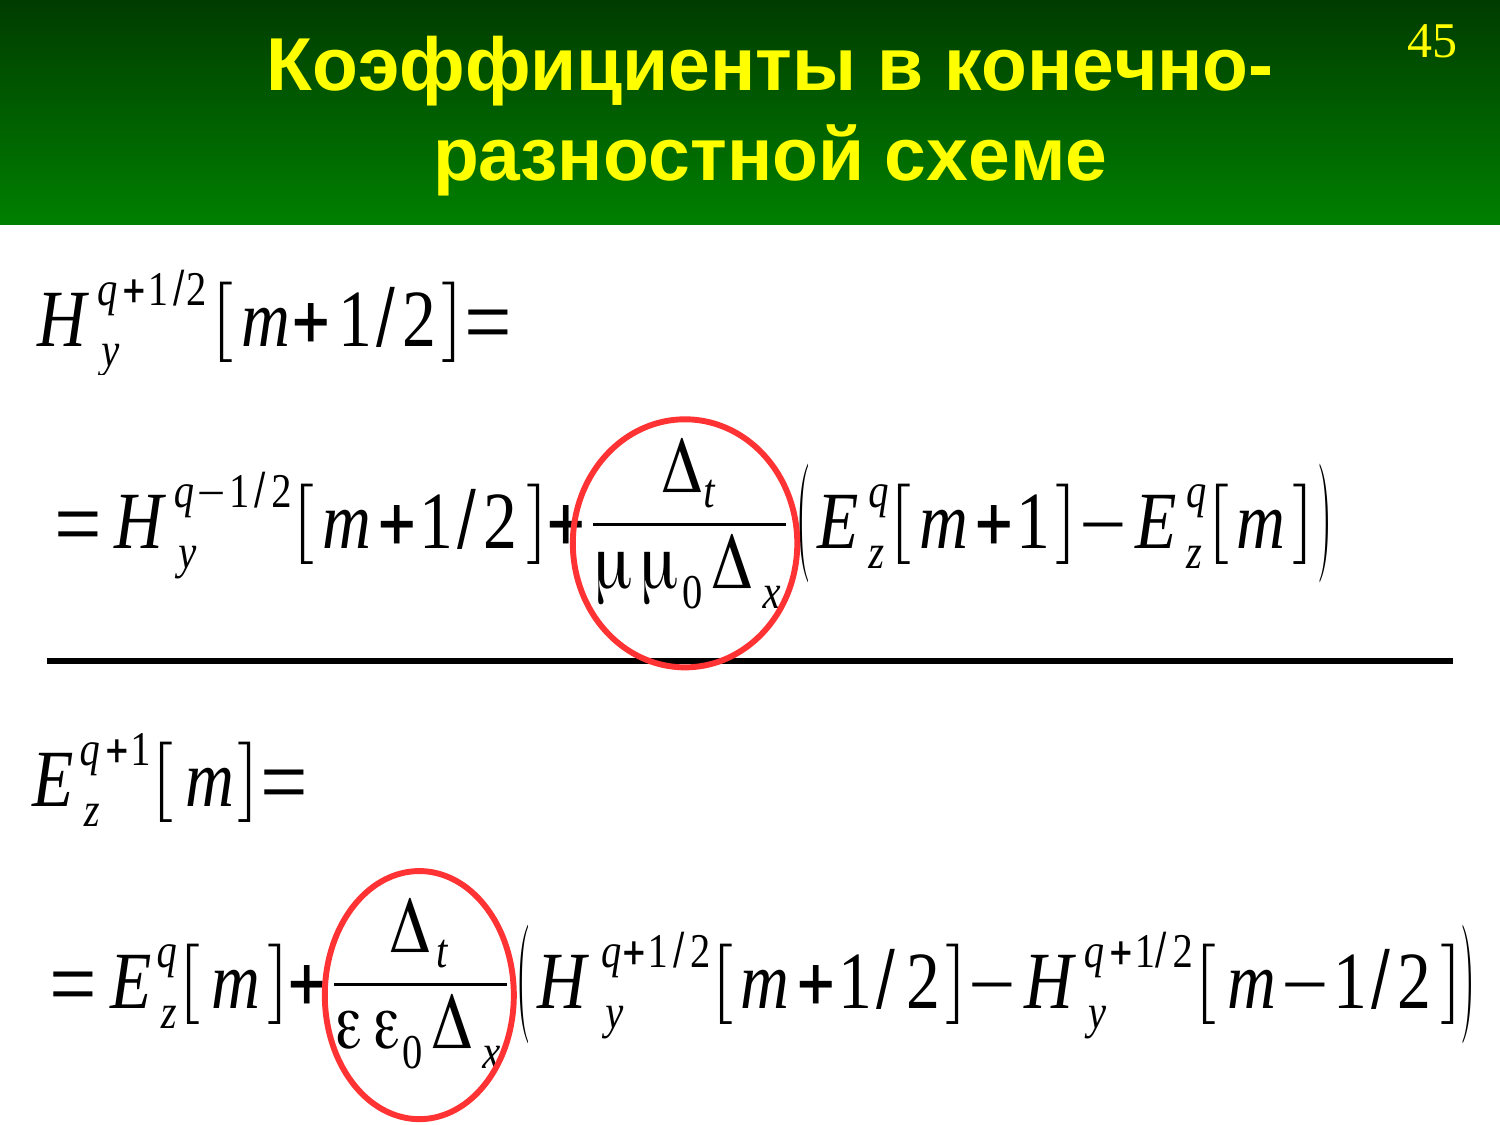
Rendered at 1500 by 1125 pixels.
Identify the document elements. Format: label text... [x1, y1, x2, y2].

chart [477, 891, 1492, 1081]
title Коэффициенты в конечно-разностной схеме [100, 7, 1441, 204]
chart [29, 891, 362, 1081]
chart [576, 431, 794, 621]
chart [16, 259, 534, 375]
chart [741, 431, 1347, 621]
chart [11, 719, 329, 835]
chart [328, 891, 510, 1081]
chart [34, 431, 629, 621]
